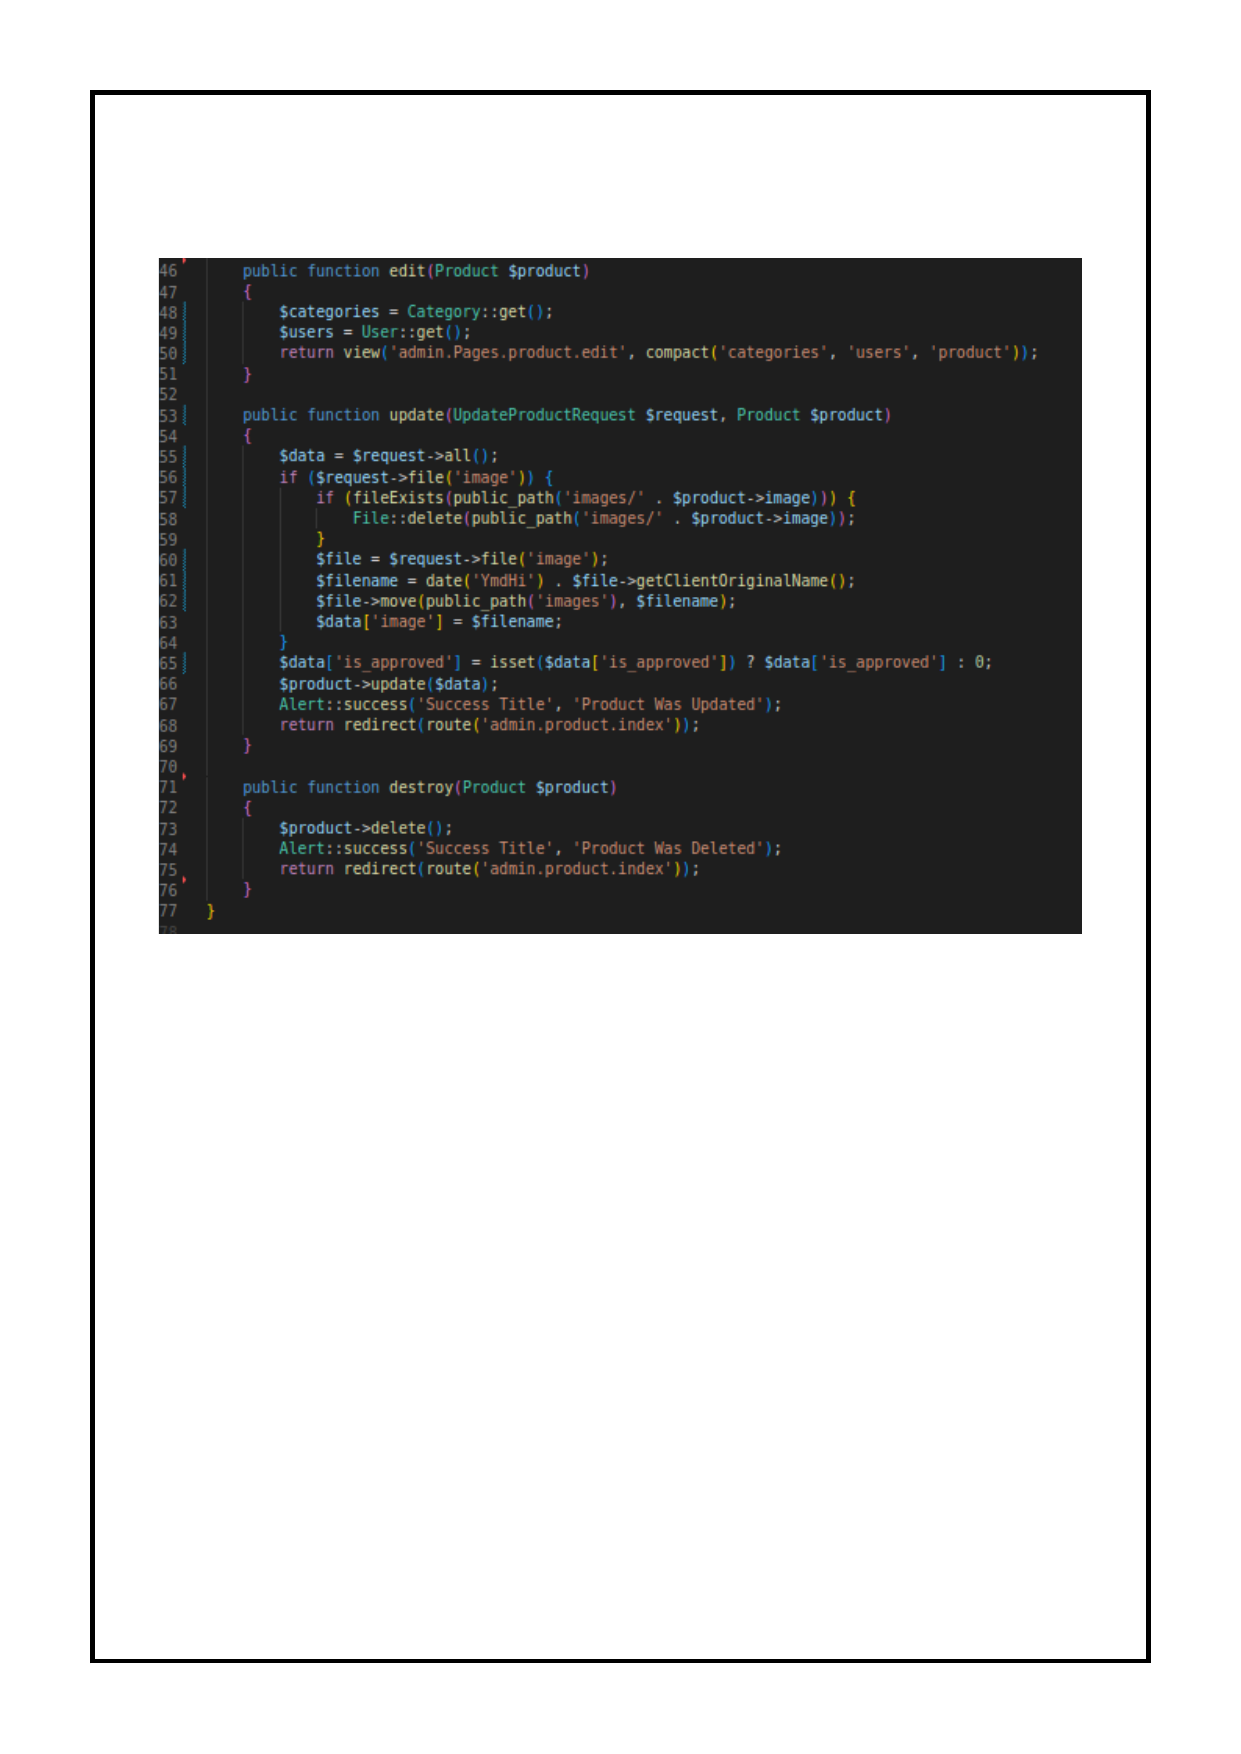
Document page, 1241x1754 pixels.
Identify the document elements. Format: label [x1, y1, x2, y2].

picture [158, 258, 1082, 934]
